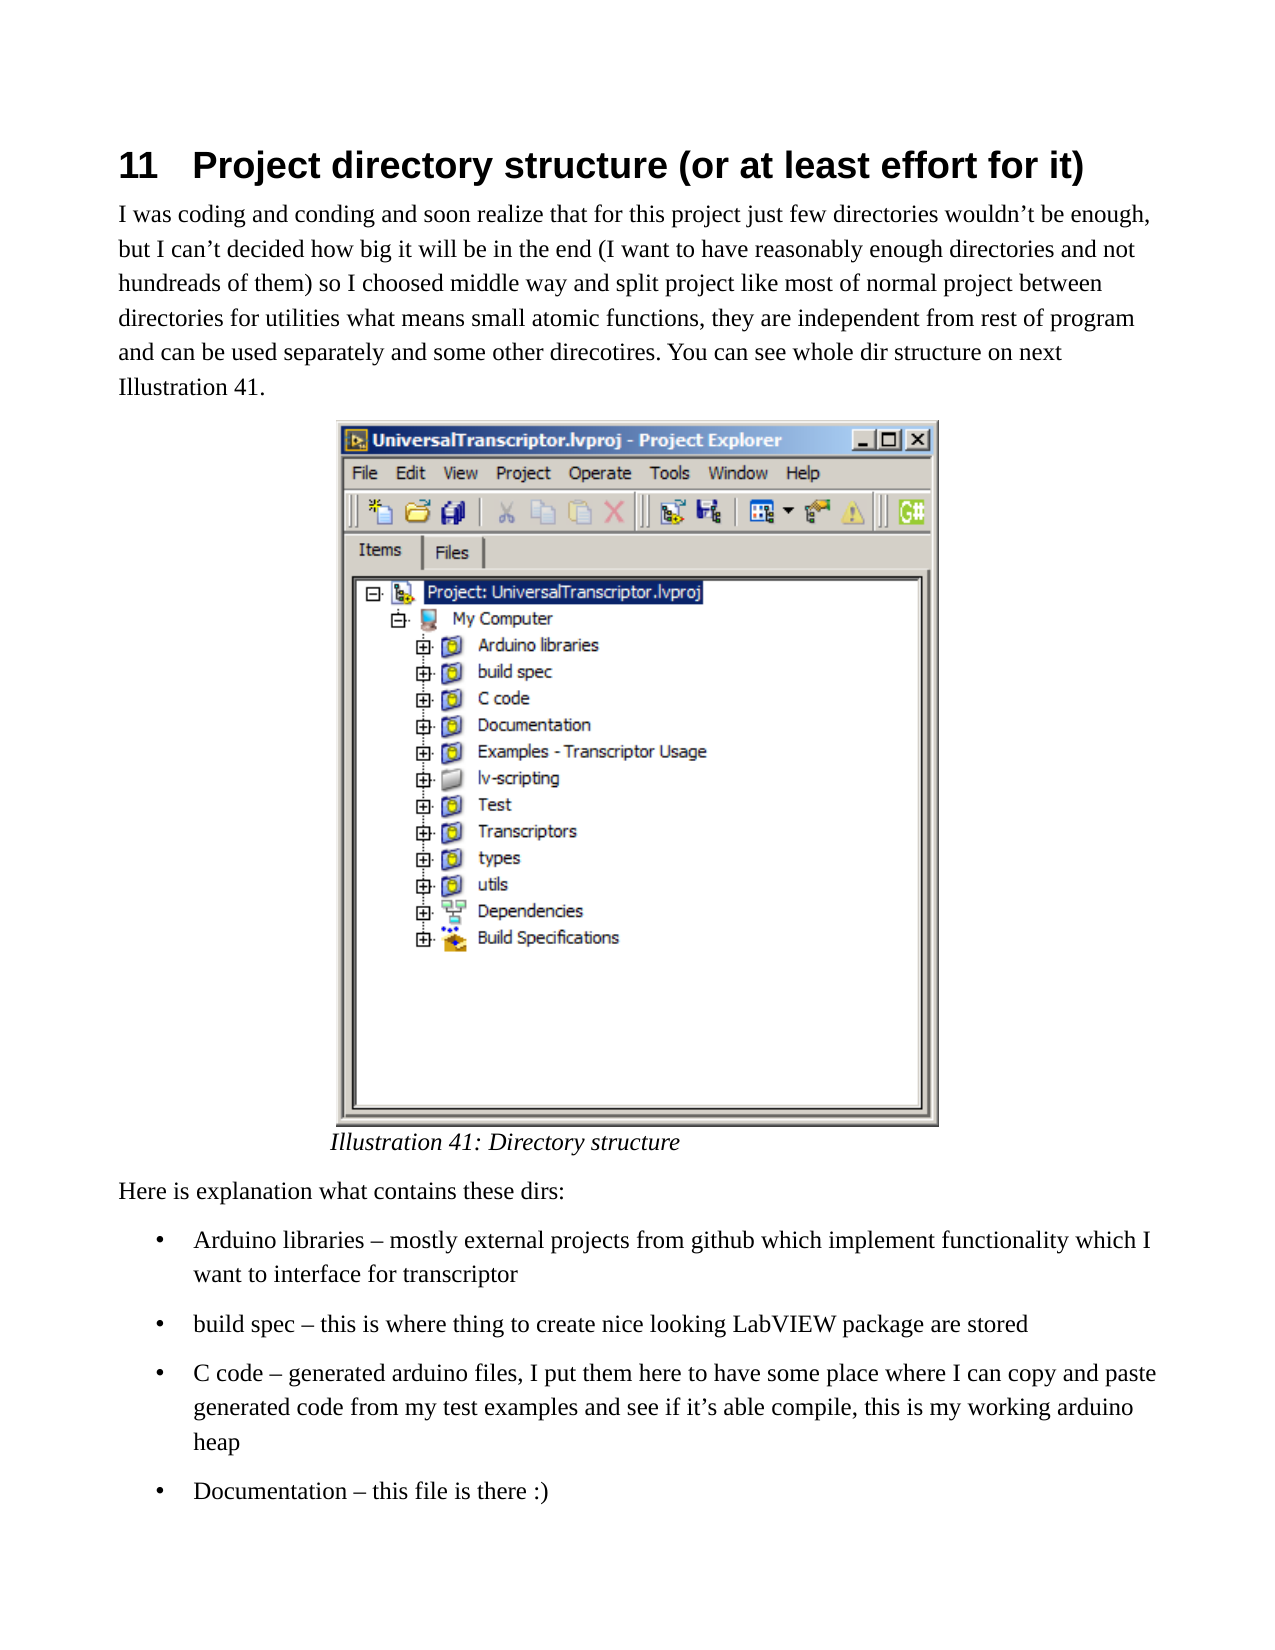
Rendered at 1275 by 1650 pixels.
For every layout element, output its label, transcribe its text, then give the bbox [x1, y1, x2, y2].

text I was coding and conding and soon realize that for this project just few directories wouldn’t be enough, but I can’t decided how big it will be in the end (I want to have reasonably enough directories and not hundreads of them) so I choosed middle way and split project like most of normal project between directories for utilities what means small atomic functions, they are independent from rest of program and can be used separately and some other direcotires. You can see whole dir structure on next Illustration 41. [118, 199, 1157, 400]
text Illustration 41: Directory structure [330, 1127, 945, 1156]
list Arduino libraries – mostly external projects from github which implement functionality which I want to interface for transcriptor [156, 1225, 1157, 1288]
text Here is explanation what contains these dirs: [118, 1176, 1157, 1205]
subtitle Project directory structure (or at least effort for it) [118, 143, 1157, 187]
list C code – generated arduino files, I put them here to have some place where I can copy and paste generated code from my test examples and see if it’s able compile, this is my working arduino heap [156, 1358, 1157, 1455]
list build spec – this is where thing to create nice looking LabVIEW package are stored [156, 1309, 1157, 1337]
list Documentation – this file is there :) [156, 1476, 1157, 1504]
picture [336, 420, 939, 1127]
